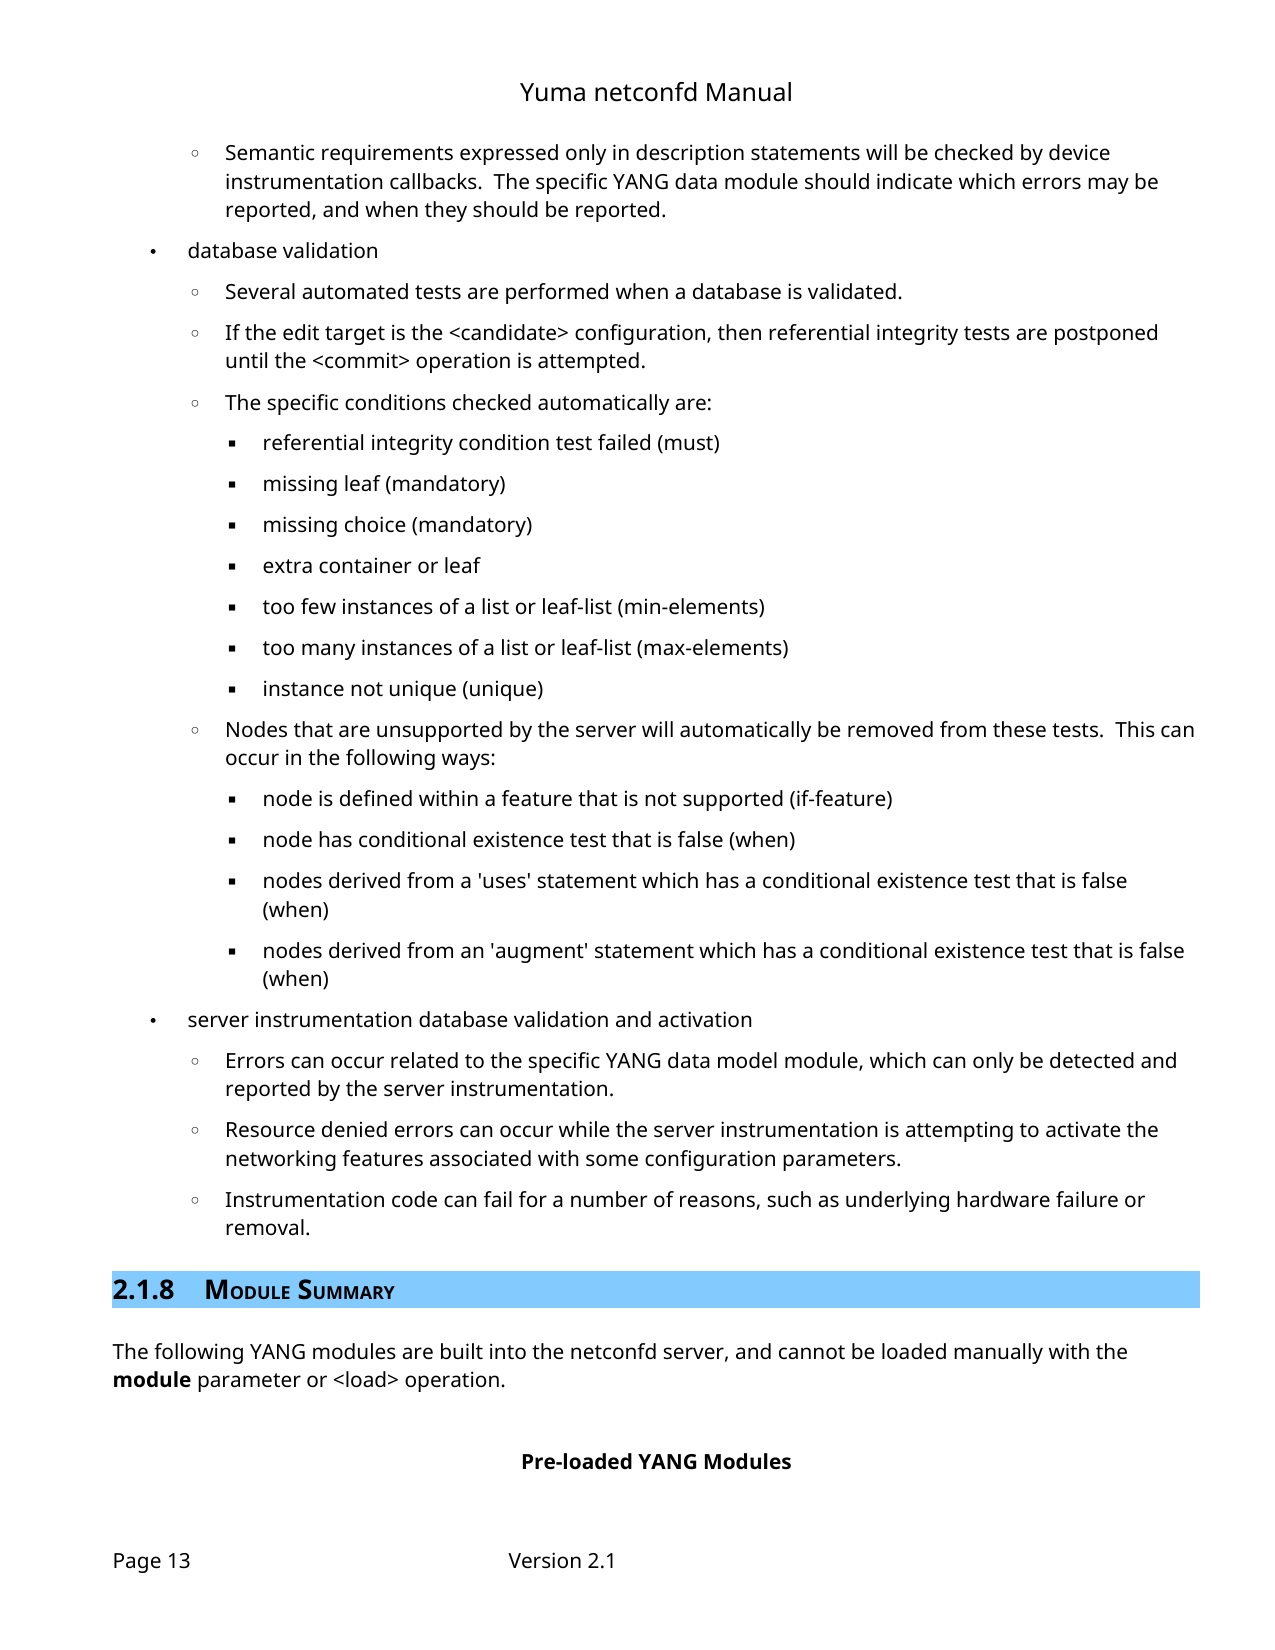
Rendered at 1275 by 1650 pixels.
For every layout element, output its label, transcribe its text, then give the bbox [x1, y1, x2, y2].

list instance not unique (unique) [225, 674, 1200, 703]
list Nodes that are unsupported by the server will automatically be removed from these tests. This can occur in the following ways: [187, 715, 1200, 772]
list extra container or leaf [225, 551, 1200, 580]
list nodes derived from a 'uses' statement which has a conditional existence test that is false (when) [225, 866, 1200, 923]
list Instrumentation code can fail for a number of reasons, such as underlying hardware failure or removal. [187, 1185, 1200, 1242]
list too many instances of a list or leaf-list (max-elements) [225, 633, 1200, 662]
subtitle Pre-loaded YANG Modules [127, 1447, 1185, 1476]
list referential integrity condition test failed (must) [225, 428, 1200, 457]
list nodes derived from an 'augment' statement which has a conditional existence test that is false (when) [225, 936, 1200, 993]
list server instrumentation database validation and activation [150, 1005, 1200, 1033]
list Semantic requirements expressed only in description statements will be checked by device instrumentation callbacks. The specific YANG data module should indicate which errors may be reported, and when they should be reported. [187, 138, 1200, 224]
list node is defined within a feature that is not supported (if-feature) [225, 784, 1200, 813]
list missing choice (mandatory) [225, 510, 1200, 539]
list node has conditional existence test that is false (when) [225, 825, 1200, 854]
list missing leaf (mandatory) [225, 469, 1200, 498]
list database validation [150, 236, 1200, 265]
list The specific conditions checked automatically are: [187, 388, 1200, 416]
subtitle Module Summary [112, 1271, 1200, 1308]
list If the edit target is the <candidate> configuration, then referential integrity tests are postponed until the <commit> operation is attempted. [187, 318, 1200, 375]
text The following YANG modules are built into the netconfd server, and cannot be loaded manually with the module parameter or <load> operation. [112, 1337, 1200, 1394]
list too few instances of a list or leaf-list (min-elements) [225, 592, 1200, 621]
list Resource denied errors can occur while the server instrumentation is attempting to activate the networking features associated with some configuration parameters. [187, 1115, 1200, 1172]
list Errors can occur related to the specific YANG data model module, which can only be detected and reported by the server instrumentation. [187, 1046, 1200, 1103]
list Several automated tests are performed when a database is validated. [187, 277, 1200, 306]
